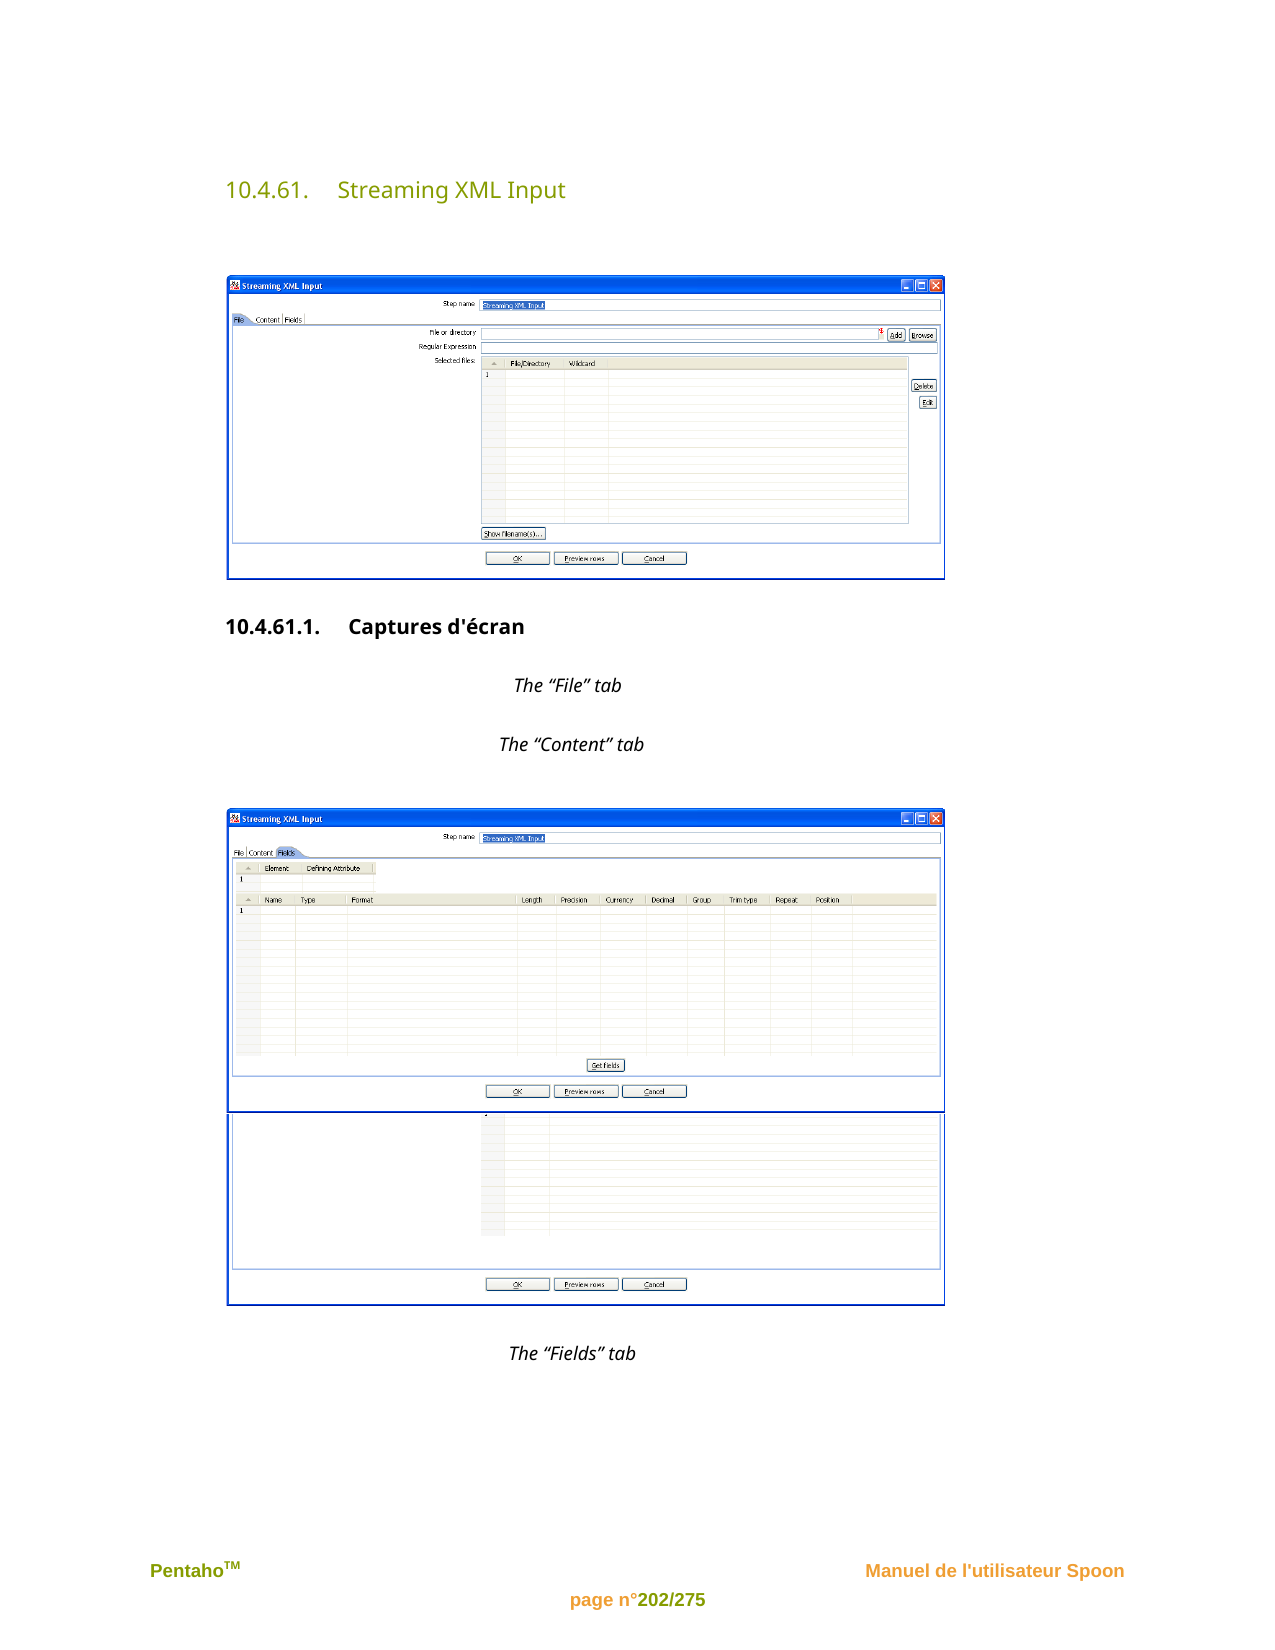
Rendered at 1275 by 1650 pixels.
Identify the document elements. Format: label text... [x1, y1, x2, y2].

picture [226, 275, 945, 580]
text The “File” tab [225, 669, 1125, 698]
picture [226, 808, 945, 1113]
text The “Content” tab [225, 728, 1125, 757]
picture [226, 1114, 945, 1306]
subtitle Streaming XML Input [225, 175, 1125, 204]
text The “Fields” tab [225, 787, 1125, 1366]
subtitle Captures d'écran [225, 229, 1125, 640]
